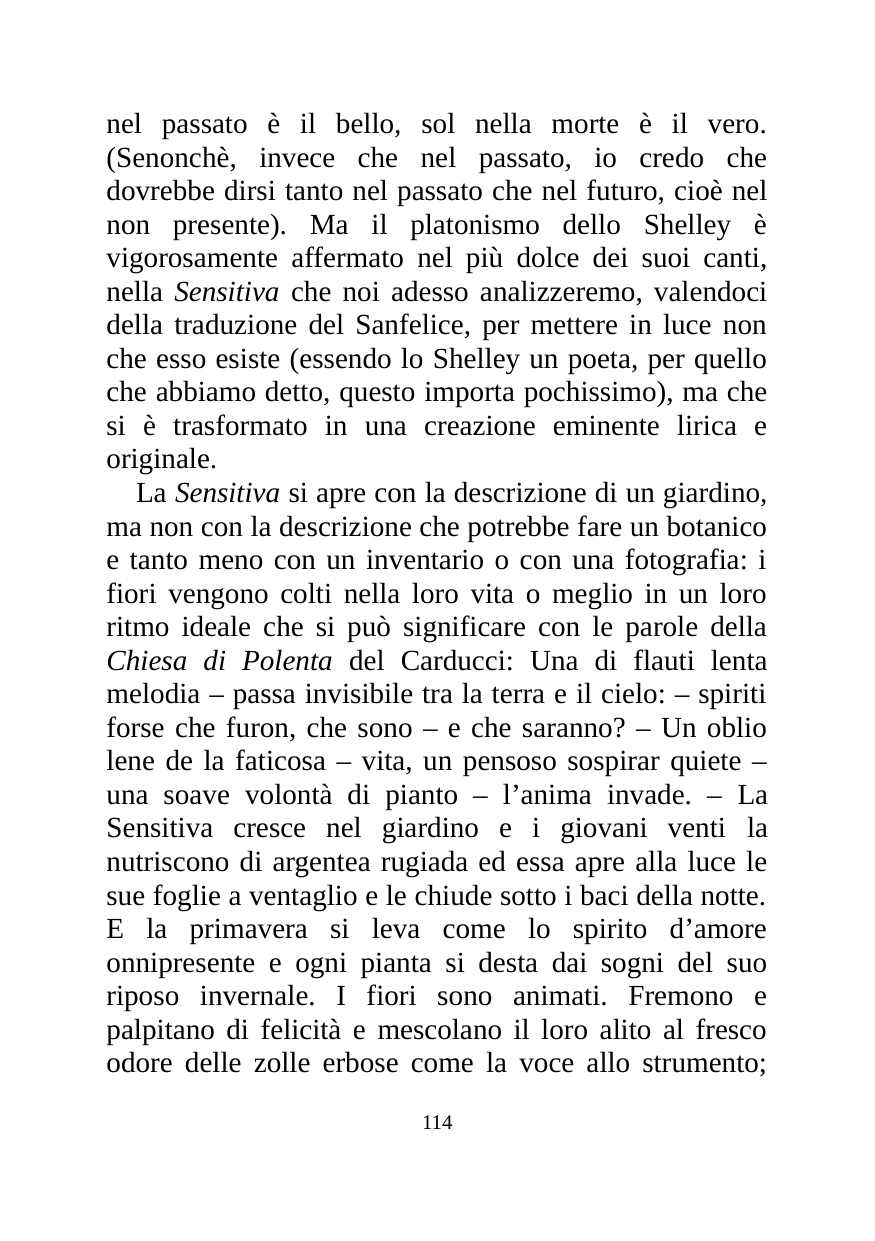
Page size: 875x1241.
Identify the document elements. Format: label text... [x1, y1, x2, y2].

text nel passato è il bello, sol nella morte è il vero. (Senonchè, invece che nel passato, io credo che dovrebbe dirsi tanto nel passato che nel futuro, cioè nel non presente). Ma il platonismo dello Shelley è vigorosamente affermato nel più dolce dei suoi canti, nella Sensitiva che noi adesso analizzeremo, valendoci della traduzione del Sanfelice, per mettere in luce non che esso esiste (essendo lo Shelley un poeta, per quello che abbiamo detto, questo importa pochissimo), ma che si è trasformato in una creazione eminente lirica e originale. [106, 106, 768, 475]
text La Sensitiva si apre con la descrizione di un giardino, ma non con la descrizione che potrebbe fare un botanico e tanto meno con un inventario o con una fotografia: i fiori vengono colti nella loro vita o meglio in un loro ritmo ideale che si può significare con le parole della Chiesa di Polenta del Carducci: Una di flauti lenta melodia – passa invisibile tra la terra e il cielo: – spiriti forse che furon, che sono – e che saranno? – Un oblio lene de la faticosa – vita, un pensoso sospirar quiete – una soave volontà di pianto – l’anima invade. – La Sensitiva cresce nel giardino e i giovani venti la nutriscono di argentea rugiada ed essa apre alla luce le sue foglie a ventaglio e le chiude sotto i baci della notte. E la primavera si leva come lo spirito d’amore onnipresente e ogni pianta si desta dai sogni del suo riposo invernale. I fiori sono animati. Fremono e palpitano di felicità e mescolano il loro alito al fresco odore delle zolle erbose come la voce allo strumento; [106, 475, 768, 1079]
